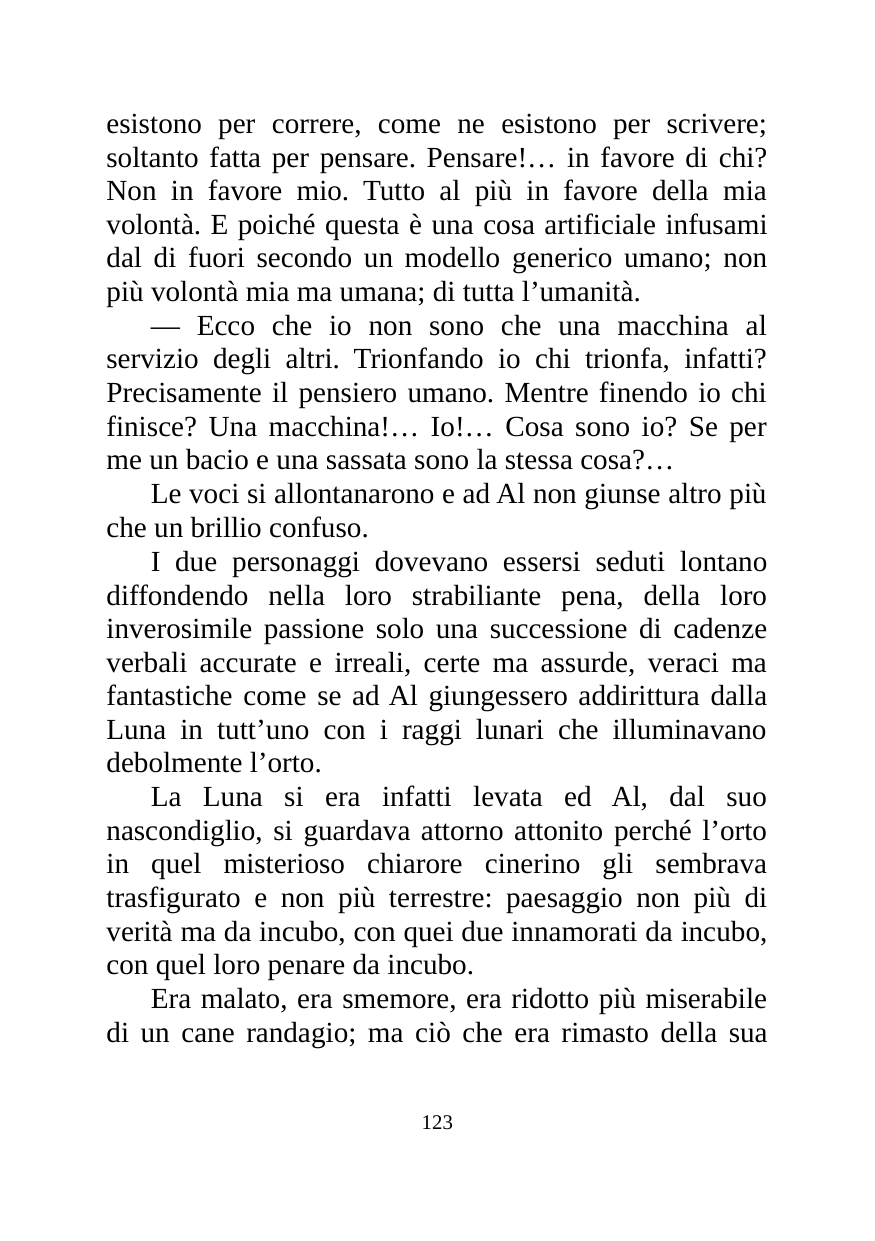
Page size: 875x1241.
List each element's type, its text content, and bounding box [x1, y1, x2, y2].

text — Ecco che io non sono che una macchina al servizio degli altri. Trionfando io chi trionfa, infatti? Precisamente il pensiero umano. Mentre finendo io chi finisce? Una macchina!… Io!… Cosa sono io? Se per me un bacio e una sassata sono la stessa cosa?… [106, 308, 768, 476]
text esistono per correre, come ne esistono per scrivere; soltanto fatta per pensare. Pensare!… in favore di chi? Non in favore mio. Tutto al più in favore della mia volontà. E poiché questa è una cosa artificiale infusami dal di fuori secondo un modello generico umano; non più volontà mia ma umana; di tutta l’umanità. [106, 106, 768, 307]
text Era malato, era smemore, era ridotto più miserabile di un cane randagio; ma ciò che era rimasto della sua [106, 981, 768, 1048]
text I due personaggi dovevano essersi seduti lontano diffondendo nella loro strabiliante pena, della loro inverosimile passione solo una successione di cadenze verbali accurate e irreali, certe ma assurde, veraci ma fantastiche come se ad Al giungessero addirittura dalla Luna in tutt’uno con i raggi lunari che illuminavano debolmente l’orto. [106, 544, 768, 779]
text La Luna si era infatti levata ed Al, dal suo nascondiglio, si guardava attorno attonito perché l’orto in quel misterioso chiarore cinerino gli sembrava trasfigurato e non più terrestre: paesaggio non più di verità ma da incubo, con quei due innamorati da incubo, con quel loro penare da incubo. [106, 779, 768, 981]
text Le voci si allontanarono e ad Al non giunse altro più che un brillio confuso. [106, 476, 768, 543]
